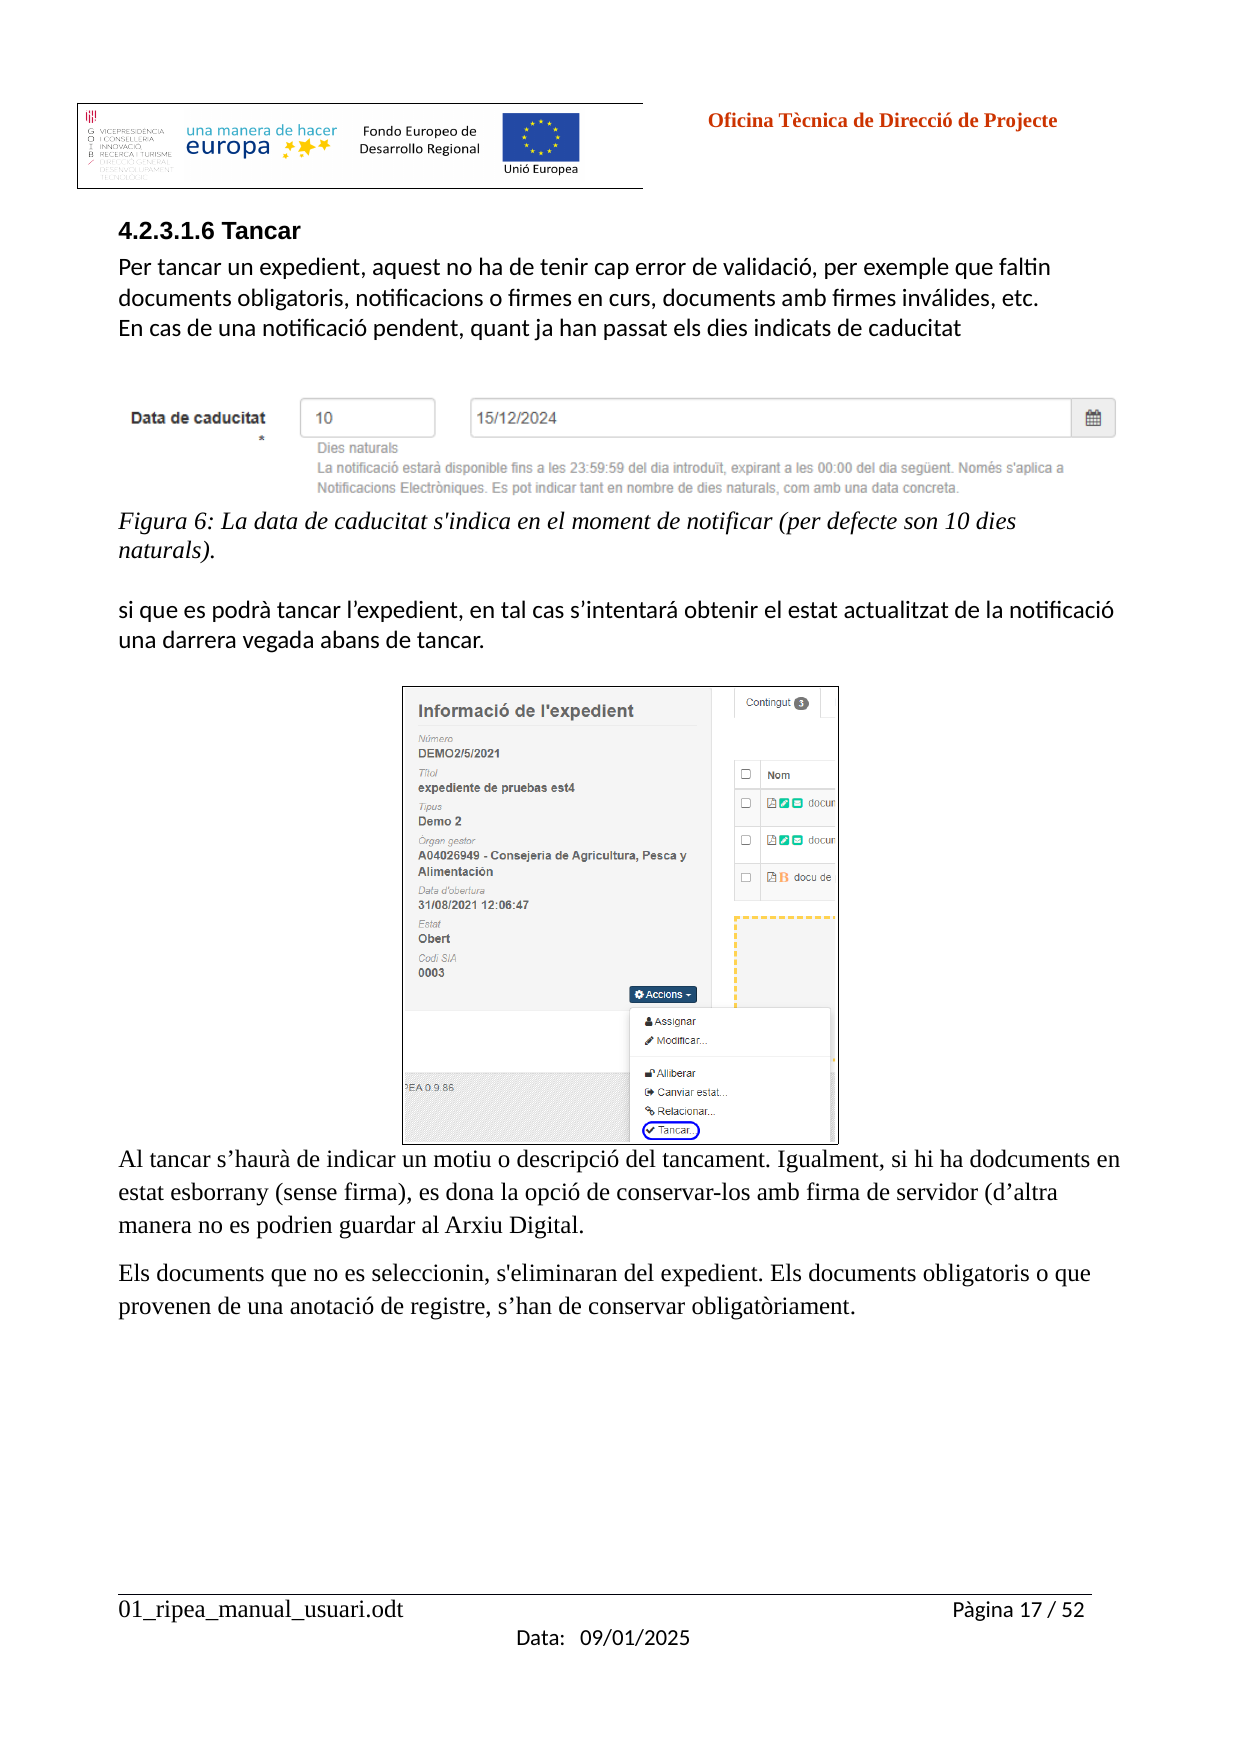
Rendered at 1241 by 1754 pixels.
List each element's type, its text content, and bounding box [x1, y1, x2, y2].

picture [118, 385, 1123, 507]
text Figura 6: La data de caducitat s'indica en el moment de notificar (per defecte son 10 dies naturals). [118, 507, 1122, 564]
picture [82, 108, 178, 182]
picture [405, 688, 836, 1142]
text En cas de una notificació pendent, quant ja han passat els dies indicats de caducitat [118, 312, 1122, 343]
picture [184, 108, 585, 182]
text Per tancar un expedient, aquest no ha de tenir cap error de validació, per exemple que faltin documents obligatoris, notificacions o firmes en curs, documents amb firmes inválides, etc. [118, 251, 1122, 312]
text Al tancar s’haurà de indicar un motiu o descripció del tancament. Igualment, si hi ha dodcuments en estat esborrany (sense firma), es dona la opció de conservar-los amb firma de servidor (d’altra manera no es podrien guardar al Arxiu Digital. [118, 1144, 1122, 1239]
text si que es podrà tancar l’expedient, en tal cas s’intentará obtenir el estat actualitzat de la notificació una darrera vegada abans de tancar. [118, 594, 1122, 655]
subtitle 4.2.3.1.6 Tancar [118, 216, 1122, 245]
text Els documents que no es seleccionin, s'eliminaran del expedient. Els documents obligatoris o que provenen de una anotació de registre, s’han de conservar obligatòriament. [118, 1258, 1122, 1320]
